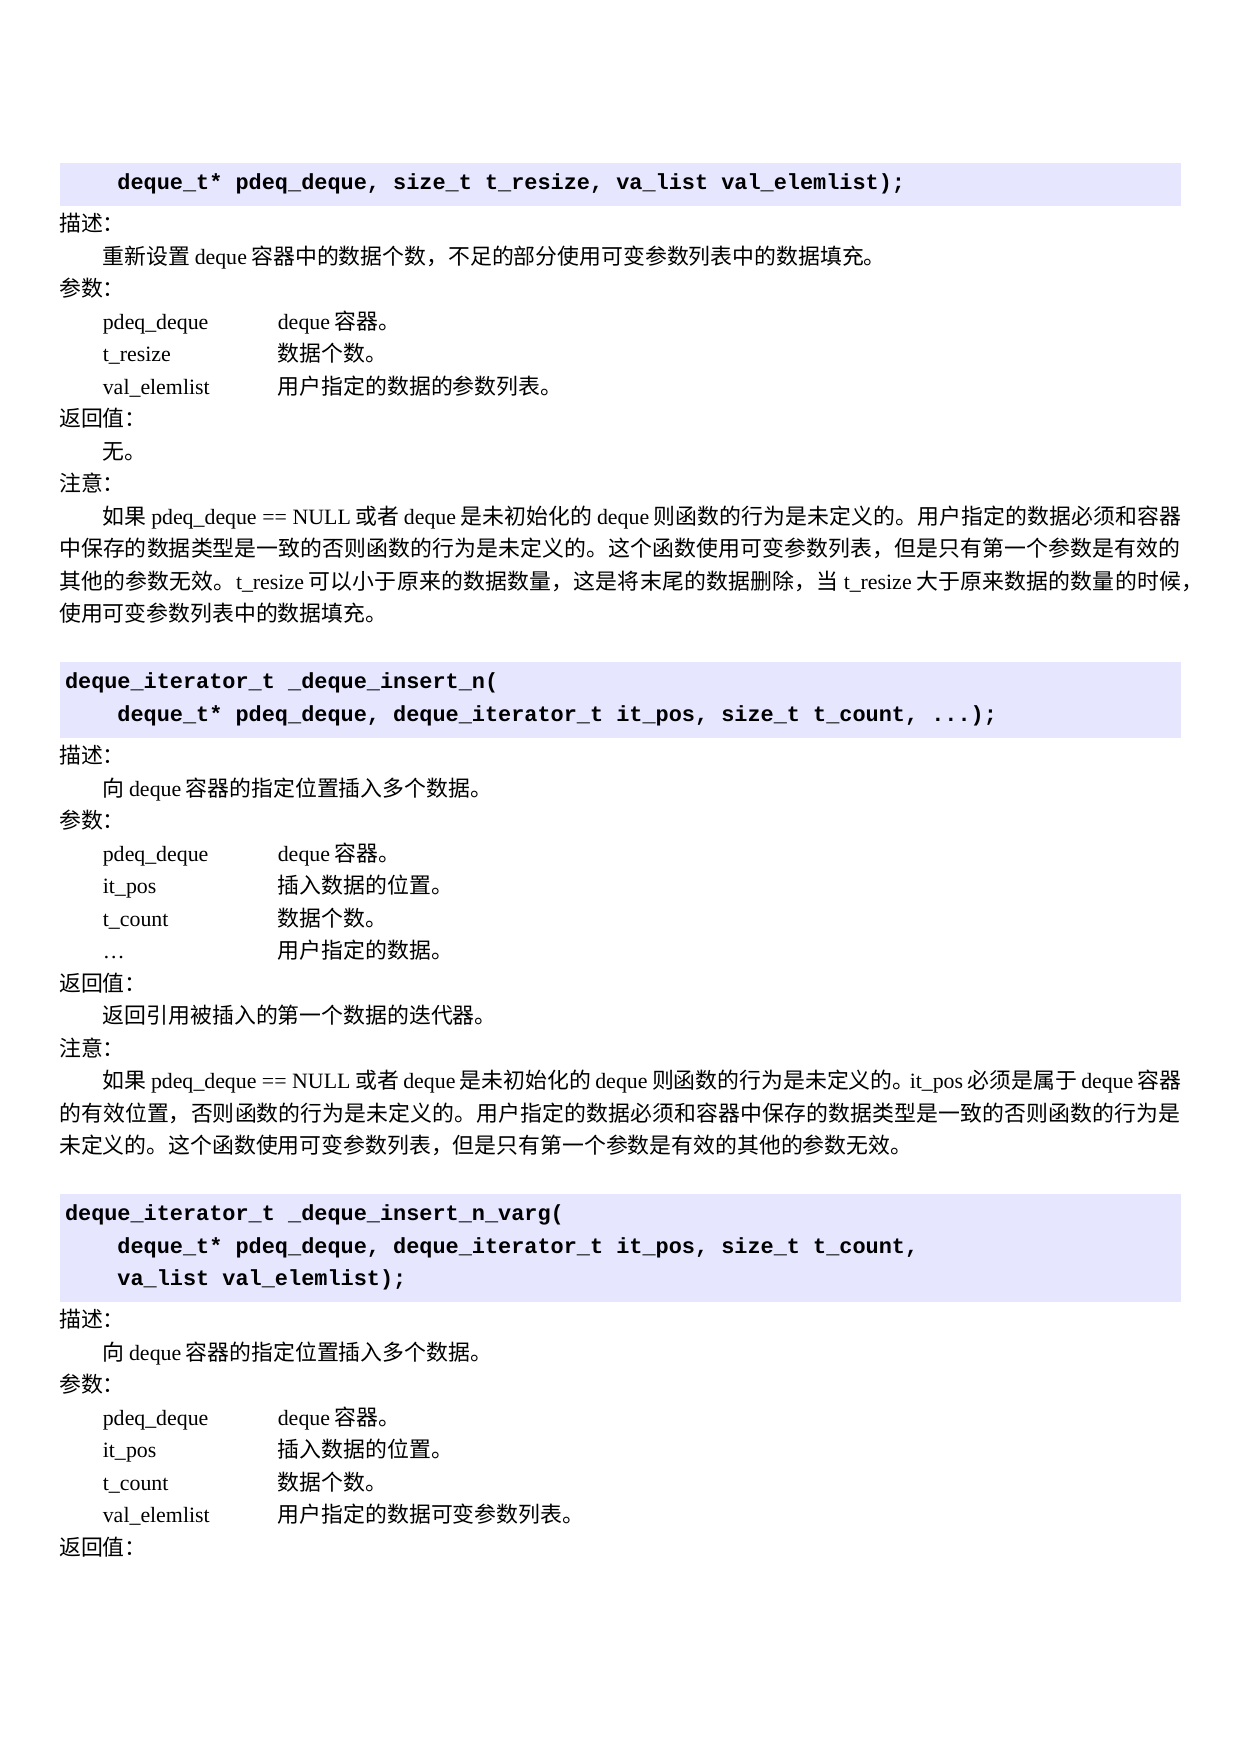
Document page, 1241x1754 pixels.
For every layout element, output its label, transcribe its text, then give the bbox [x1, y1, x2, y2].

text 描述： [59, 207, 1181, 238]
text 返回值： [59, 401, 1181, 433]
text 返回值： [59, 1529, 1181, 1562]
text 参数： [59, 1367, 1181, 1399]
text … 用户指定的数据。 [59, 933, 1181, 965]
text 向deque容器的指定位置插入多个数据。 [59, 770, 1181, 803]
text 如果pdeq_deque == NULL或者deque是未初始化的deque则函数的行为是未定义的。it_pos必须是属于deque容器的有效位置，否则函数的行为是未定义的。用户指定的数据必须和容器中保存的数据类型是一致的否则函数的行为是未定义的。这个函数使用可变参数列表，但是只有第一个参数是有效的其他的参数无效。 [59, 1063, 1181, 1160]
text 向deque容器的指定位置插入多个数据。 [59, 1334, 1181, 1367]
text t_count 数据个数。 [59, 900, 1181, 933]
text 如果pdeq_deque == NULL或者deque是未初始化的deque则函数的行为是未定义的。用户指定的数据必须和容器中保存的数据类型是一致的否则函数的行为是未定义的。这个函数使用可变参数列表，但是只有第一个参数是有效的其他的参数无效。t_resize可以小于原来的数据数量，这是将末尾的数据删除，当t_resize大于原来数据的数量的时候，使用可变参数列表中的数据填充。 [59, 498, 1181, 628]
text val_elemlist 用户指定的数据可变参数列表。 [59, 1497, 1181, 1529]
text 无。 [59, 433, 1181, 466]
text 描述： [59, 1303, 1181, 1334]
text t_resize 数据个数。 [59, 336, 1181, 368]
text 参数： [59, 803, 1181, 835]
text 注意： [59, 466, 1181, 498]
text it_pos 插入数据的位置。 [59, 868, 1181, 900]
text 返回引用被插入的第一个数据的迭代器。 [59, 998, 1181, 1030]
table_header deque_iterator_t _deque_insert_n( deque_t* pdeq_deque, deque_iterator_t it_pos, size_t t_count, ...); [60, 662, 1181, 738]
text 重新设置deque容器中的数据个数，不足的部分使用可变参数列表中的数据填充。 [59, 238, 1181, 271]
table_header deque_iterator_t _deque_insert_n_varg( deque_t* pdeq_deque, deque_iterator_t it_pos, size_t t_count, va_list val_elemlist); [60, 1194, 1181, 1302]
text 描述： [59, 739, 1181, 770]
table_header deque_t* pdeq_deque, size_t t_resize, va_list val_elemlist); [60, 163, 1181, 206]
text t_count 数据个数。 [59, 1464, 1181, 1497]
text 参数： [59, 271, 1181, 303]
text pdeq_deque deque容器。 [59, 1399, 1181, 1432]
text pdeq_deque deque容器。 [59, 303, 1181, 336]
text it_pos 插入数据的位置。 [59, 1432, 1181, 1464]
text 注意： [59, 1030, 1181, 1063]
text val_elemlist 用户指定的数据的参数列表。 [59, 368, 1181, 401]
text 返回值： [59, 965, 1181, 998]
text pdeq_deque deque容器。 [59, 835, 1181, 868]
